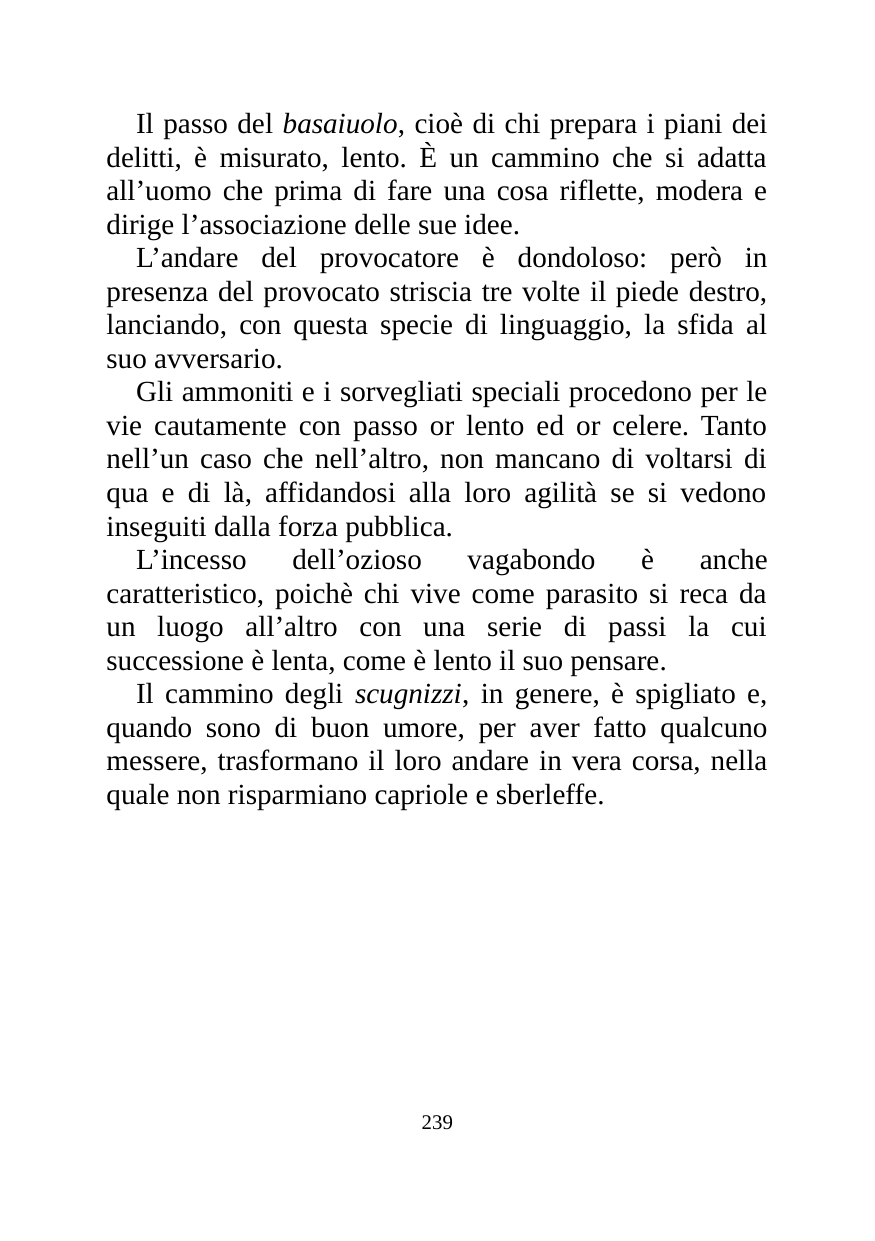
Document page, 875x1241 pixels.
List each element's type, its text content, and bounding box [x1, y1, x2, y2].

text L’incesso dell’ozioso vagabondo è anche caratteristico, poichè chi vive come parasito si reca da un luogo all’altro con una serie di passi la cui successione è lenta, come è lento il suo pensare. [106, 542, 768, 676]
text L’andare del provocatore è dondoloso: però in presenza del provocato striscia tre volte il piede destro, lanciando, con questa specie di linguaggio, la sfida al suo avversario. [106, 240, 768, 374]
text Il cammino degli scugnizzi, in genere, è spigliato e, quando sono di buon umore, per aver fatto qualcuno messere, trasformano il loro andare in vera corsa, nella quale non risparmiano capriole e sberleffe. [106, 676, 768, 811]
text Il passo del basaiuolo, cioè di chi prepara i piani dei delitti, è misurato, lento. È un cammino che si adatta all’uomo che prima di fare una cosa riflette, modera e dirige l’associazione delle sue idee. [106, 106, 768, 240]
text Gli ammoniti e i sorvegliati speciali procedono per le vie cautamente con passo or lento ed or celere. Tanto nell’un caso che nell’altro, non mancano di voltarsi di qua e di là, affidandosi alla loro agilità se si vedono inseguiti dalla forza pubblica. [106, 374, 768, 542]
